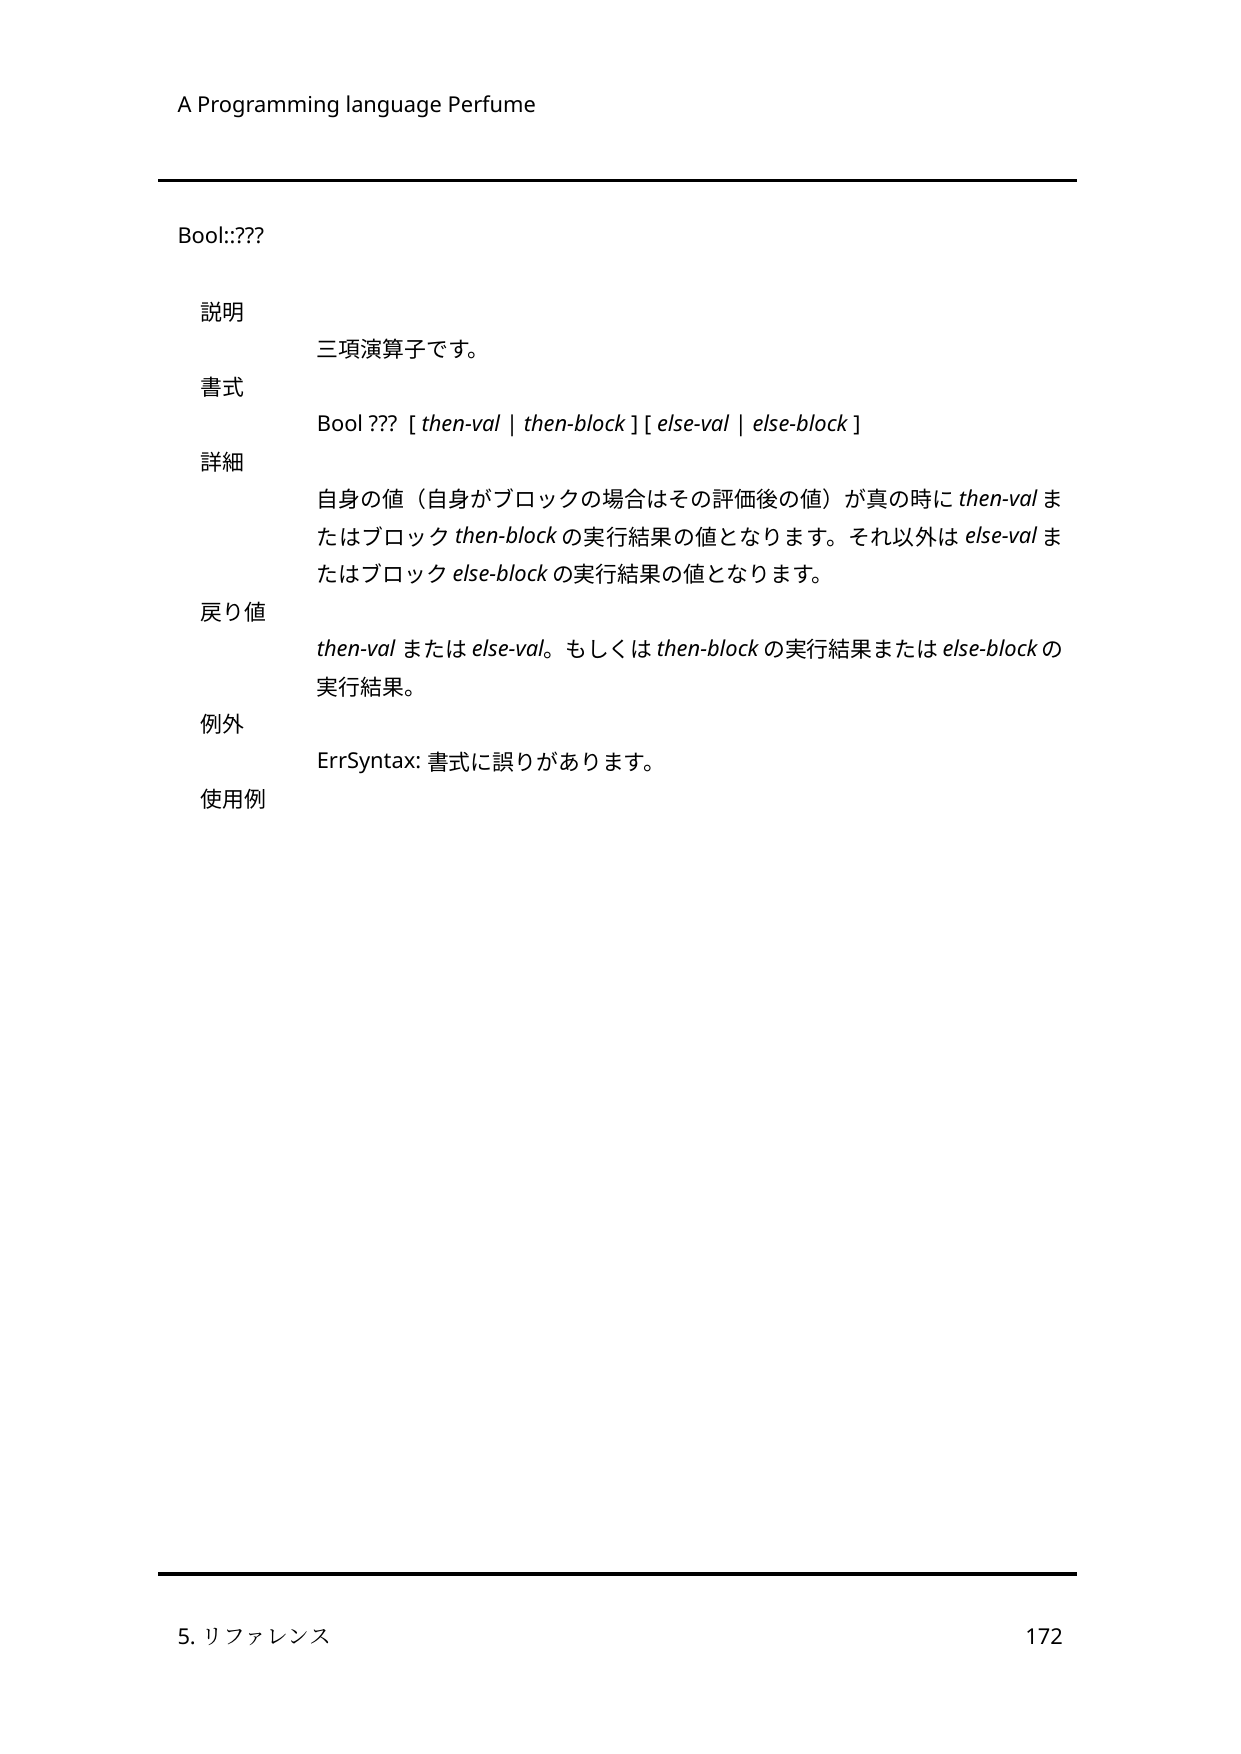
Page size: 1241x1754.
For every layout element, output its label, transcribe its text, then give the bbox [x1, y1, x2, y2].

table_cell then-val または else-val。もしくはthen-blockの実行結果またはelse-blockの実行結果。 [317, 592, 1063, 704]
table_cell ErrSyntax: 書式に誤りがあります。 [317, 704, 1063, 779]
table_cell Bool ??? [ then-val | then-block ] [ else-val | else-block ] [317, 367, 1063, 442]
subtitle Bool::??? [177, 217, 1063, 254]
table_cell 自身の値（自身がブロックの場合はその評価後の値）が真の時にthen-valまたはブロックthen-blockの実行結果の値となります。それ以外はelse-valまたはブロックelse-blockの実行結果の値となります。 [317, 442, 1063, 592]
table_header 説明 [200, 292, 317, 367]
table_cell 例外 [200, 704, 317, 779]
table_cell 使用例 [200, 779, 317, 854]
table_cell [317, 779, 1063, 854]
table_header 三項演算子です。 [317, 292, 1063, 367]
table_cell 詳細 [200, 442, 317, 592]
table_cell 戻り値 [200, 592, 317, 704]
table_cell 書式 [200, 367, 317, 442]
